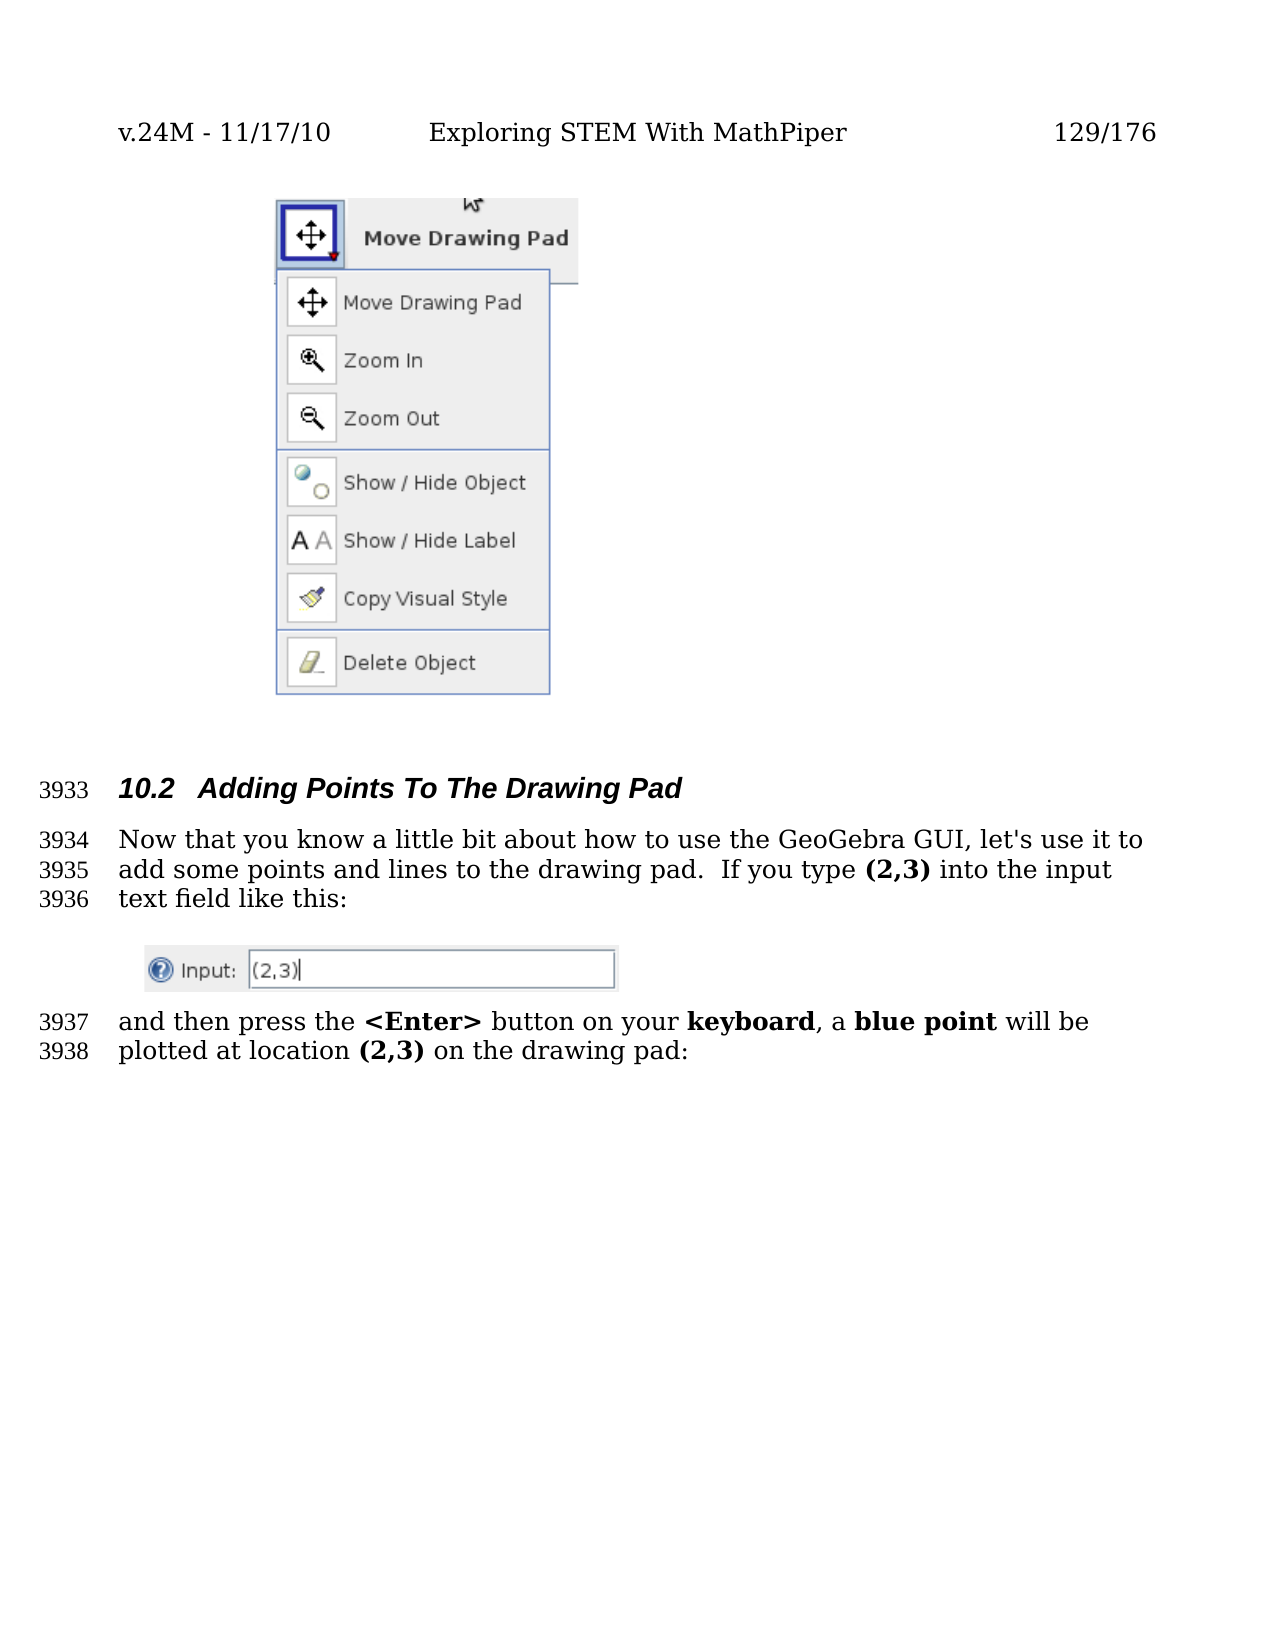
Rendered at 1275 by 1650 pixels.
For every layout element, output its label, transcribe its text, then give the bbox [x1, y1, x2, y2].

text Now that you know a little bit about how to use the GeoGebra GUI, let's use it to add some points and lines to the drawing pad. If you type (2,3) into the input text field like this: [118, 825, 1157, 913]
picture [273, 198, 579, 703]
text and then press the <Enter> button on your keyboard, a blue point will be plotted at location (2,3) on the drawing pad: [118, 1007, 1157, 1066]
picture [144, 945, 620, 992]
subtitle Adding Points To The Drawing Pad [118, 771, 1157, 804]
